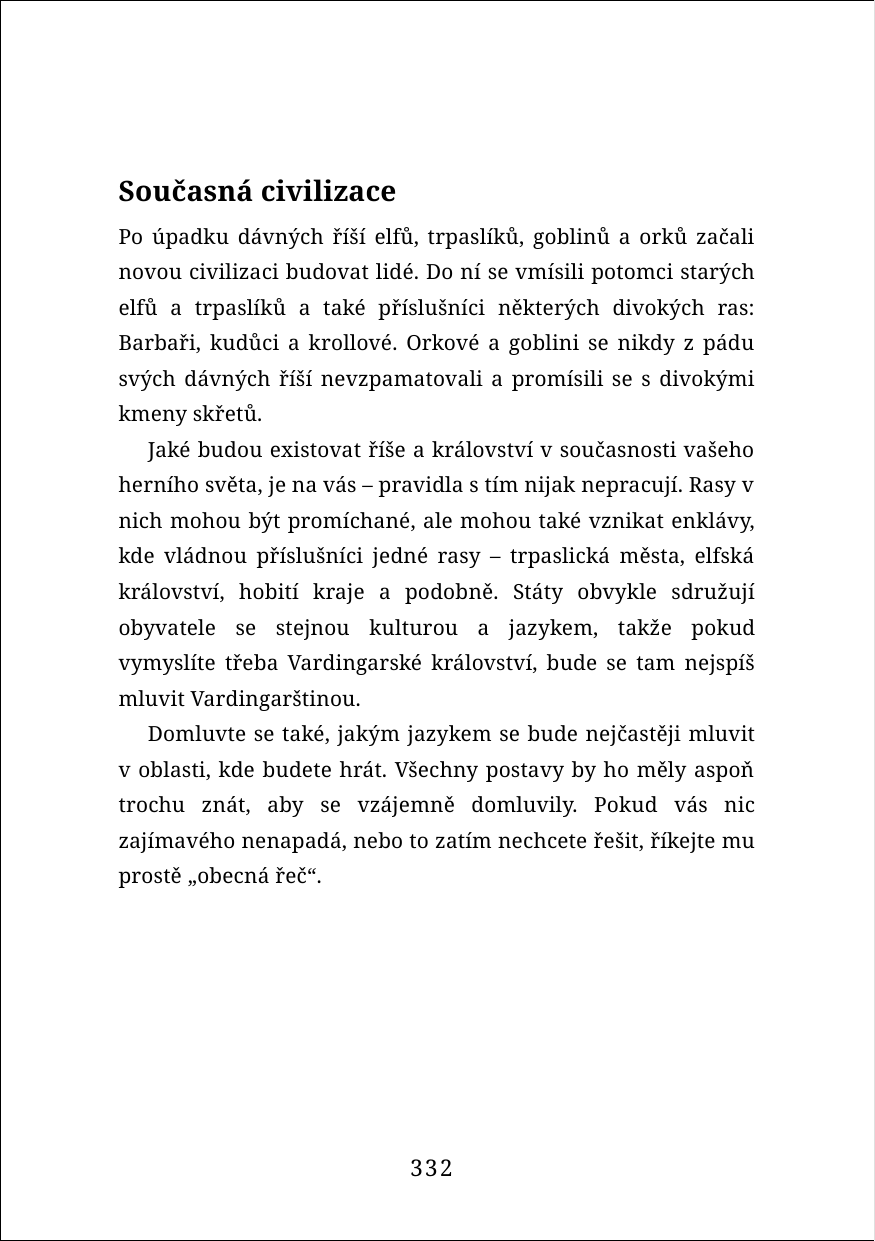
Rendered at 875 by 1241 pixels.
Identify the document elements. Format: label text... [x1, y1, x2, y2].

text Po úpadku dávných říší elfů, trpaslíků, goblinů a orků začali novou civilizaci budovat lidé. Do ní se vmísili potomci starých elfů a trpaslíků a také příslušníci některých divokých ras: Barbaři, kudůci a krollové. Orkové a goblini se nikdy z pádu svých dávných říší nevzpamatovali a promísili se s divokými kmeny skřetů. Jaké budou existovat říše a království v současnosti vašeho herního světa, je na vás – pravidla s tím nijak nepracují. Rasy v nich mohou být promíchané, ale mohou také vznikat enklávy, kde vládnou příslušníci jedné rasy – trpaslická města, elfská království, hobití kraje a podobně. Státy obvykle sdružují obyvatele se stejnou kulturou a jazykem, takže pokud vymyslíte třeba Vardingarské království, bude se tam nejspíš mluvit Vardingarštinou. Domluvte se také, jakým jazykem se bude nejčastěji mluvit v oblasti, kde budete hrát. Všechny postavy by ho měly aspoň trochu znát, aby se vzájemně domluvily. Pokud vás nic zajímavého nenapadá, nebo to zatím nechcete řešit, říkejte mu prostě „obecná řeč“. [118, 222, 756, 890]
subtitle Současná civilizace [118, 172, 756, 210]
